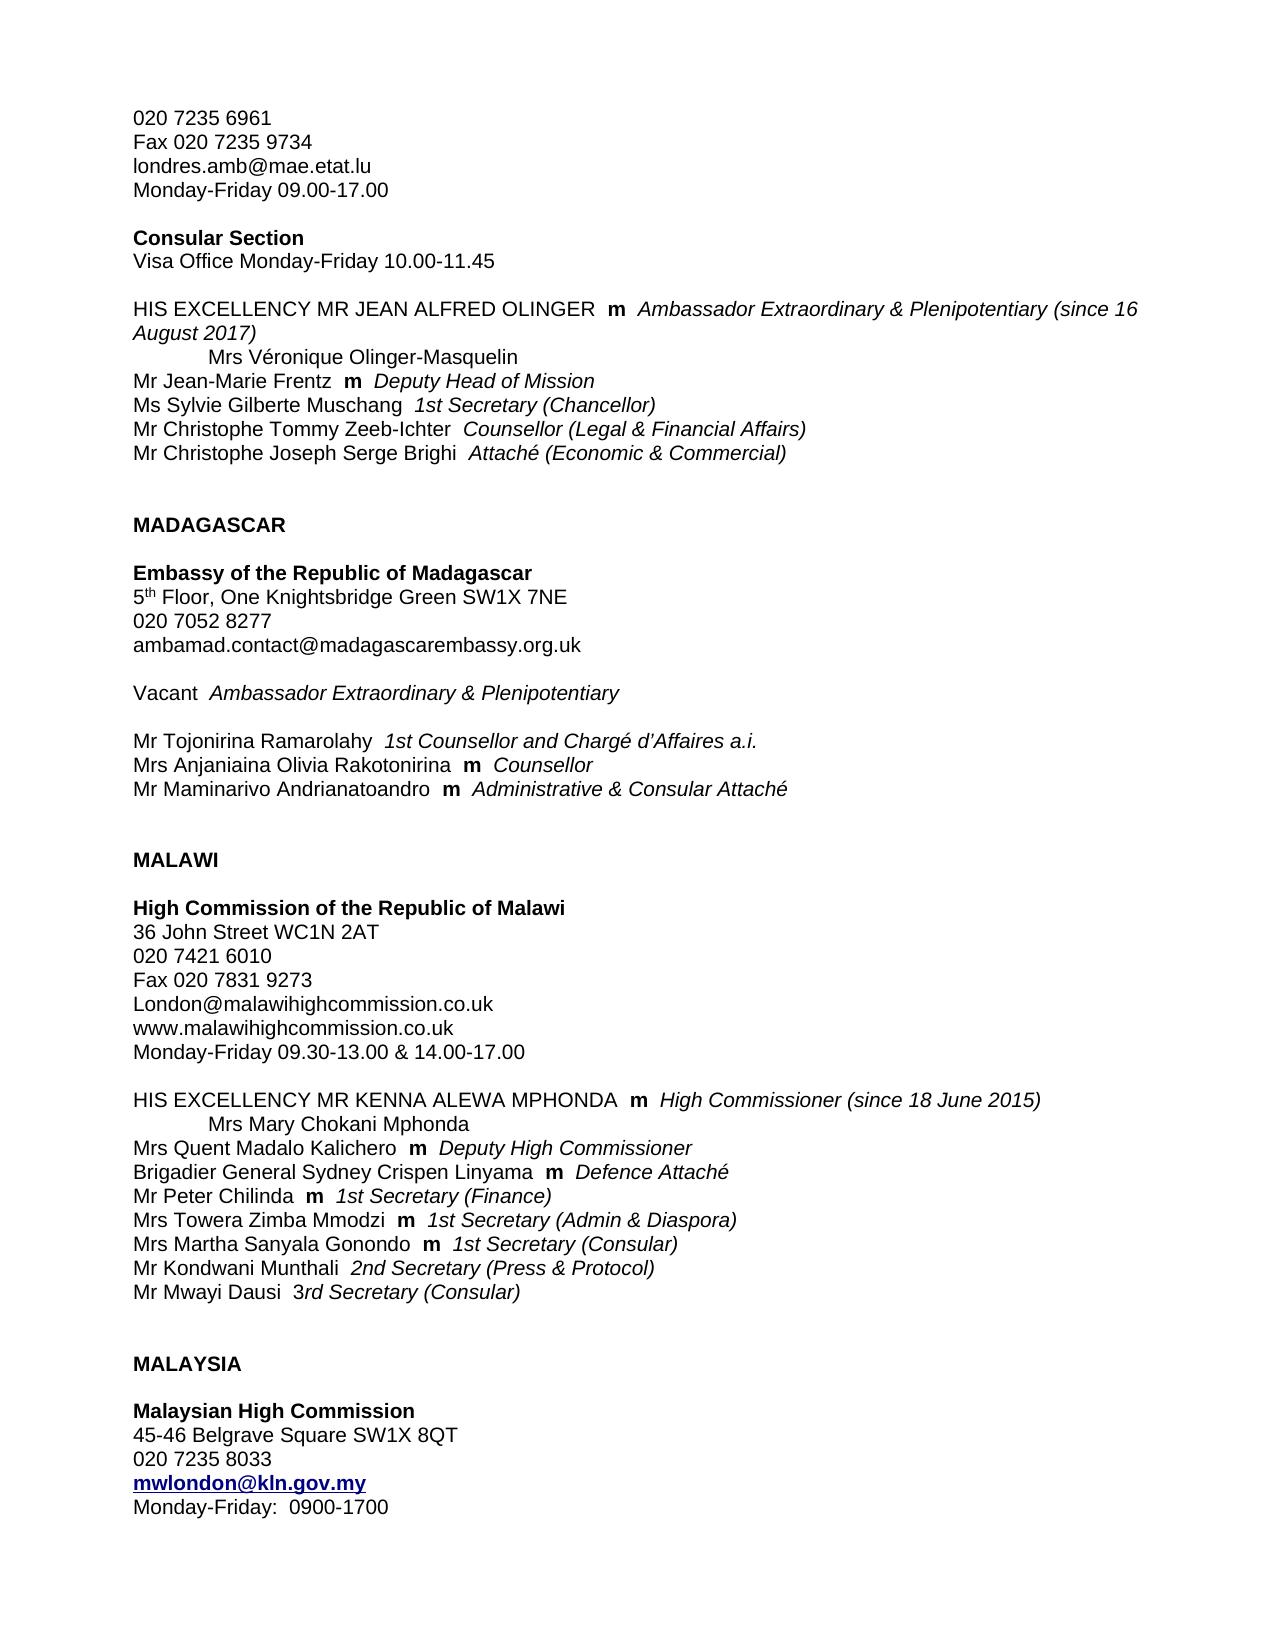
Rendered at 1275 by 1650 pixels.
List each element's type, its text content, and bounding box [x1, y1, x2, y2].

text Mr Christophe Joseph Serge Brighi Attaché (Economic & Commercial) [133, 441, 1181, 465]
text Ms Sylvie Gilberte Muschang 1st Secretary (Chancellor) [133, 393, 1181, 417]
text 020 7235 8033 [133, 1447, 1181, 1471]
text Mrs Quent Madalo Kalichero m Deputy High Commissioner [133, 1136, 1181, 1160]
text Mr Christophe Tommy Zeeb-Ichter Counsellor (Legal & Financial Affairs) [133, 417, 1181, 441]
text London@malawihighcommission.co.uk [133, 992, 1181, 1016]
text Mrs Anjaniaina Olivia Rakotonirina m Counsellor [133, 752, 1181, 776]
text ambamad.contact@madagascarembassy.org.uk [133, 633, 1181, 657]
text Monday-Friday 09.30-13.00 & 14.00-17.00 [133, 1040, 1181, 1064]
text Mr Peter Chilinda m 1st Secretary (Finance) [133, 1184, 1181, 1208]
text Mr Jean-Marie Frentz m Deputy Head of Mission [133, 369, 1181, 393]
text www.malawihighcommission.co.uk [133, 1016, 1181, 1040]
text londres.amb@mae.etat.lu [133, 153, 1181, 177]
text HIS EXCELLENCY MR KENNA ALEWA MPHONDA m High Commissioner (since 18 June 2015) [133, 1088, 1181, 1112]
text Monday-Friday 09.00-17.00 [133, 177, 1181, 201]
text MALAWI [133, 848, 1181, 872]
text Consular Section [133, 225, 1181, 249]
text Visa Office Monday-Friday 10.00-11.45 [133, 249, 1181, 273]
text MALAYSIA [133, 1351, 1181, 1375]
text Mr Maminarivo Andrianatoandro m Administrative & Consular Attaché [133, 776, 1181, 800]
text Fax 020 7235 9734 [133, 129, 1181, 153]
text Mrs Towera Zimba Mmodzi m 1st Secretary (Admin & Diaspora) [133, 1208, 1181, 1232]
text 45-46 Belgrave Square SW1X 8QT [133, 1423, 1181, 1447]
text Monday-Friday: 0900-1700 [133, 1495, 1181, 1519]
text Brigadier General Sydney Crispen Linyama m Defence Attaché [133, 1160, 1181, 1184]
text Mr Kondwani Munthali 2nd Secretary (Press & Protocol) [133, 1256, 1181, 1279]
text 020 7235 6961 [133, 106, 1181, 129]
text HIS EXCELLENCY MR JEAN ALFRED OLINGER m Ambassador Extraordinary & Plenipotentiary (since 16 August 2017) [133, 297, 1181, 345]
text 5th Floor, One Knightsbridge Green SW1X 7NE [133, 585, 1181, 609]
text Mrs Martha Sanyala Gonondo m 1st Secretary (Consular) [133, 1232, 1181, 1256]
text Malaysian High Commission [133, 1399, 1181, 1423]
text Mrs Véronique Olinger-Masquelin [133, 345, 1181, 369]
text Vacant Ambassador Extraordinary & Plenipotentiary [133, 681, 1181, 704]
text MADAGASCAR [133, 513, 1181, 537]
text 36 John Street WC1N 2AT [133, 920, 1181, 944]
text Embassy of the Republic of Madagascar [133, 561, 1181, 585]
text mwlondon@kln.gov.my [133, 1471, 1181, 1495]
text Mrs Mary Chokani Mphonda [133, 1112, 1181, 1136]
text 020 7421 6010 [133, 944, 1181, 968]
text High Commission of the Republic of Malawi [133, 896, 1181, 920]
text Mr Tojonirina Ramarolahy 1st Counsellor and Chargé d’Affaires a.i. [133, 728, 1181, 752]
text Mr Mwayi Dausi 3rd Secretary (Consular) [133, 1279, 1181, 1303]
text 020 7052 8277 [133, 609, 1181, 633]
text Fax 020 7831 9273 [133, 968, 1181, 992]
